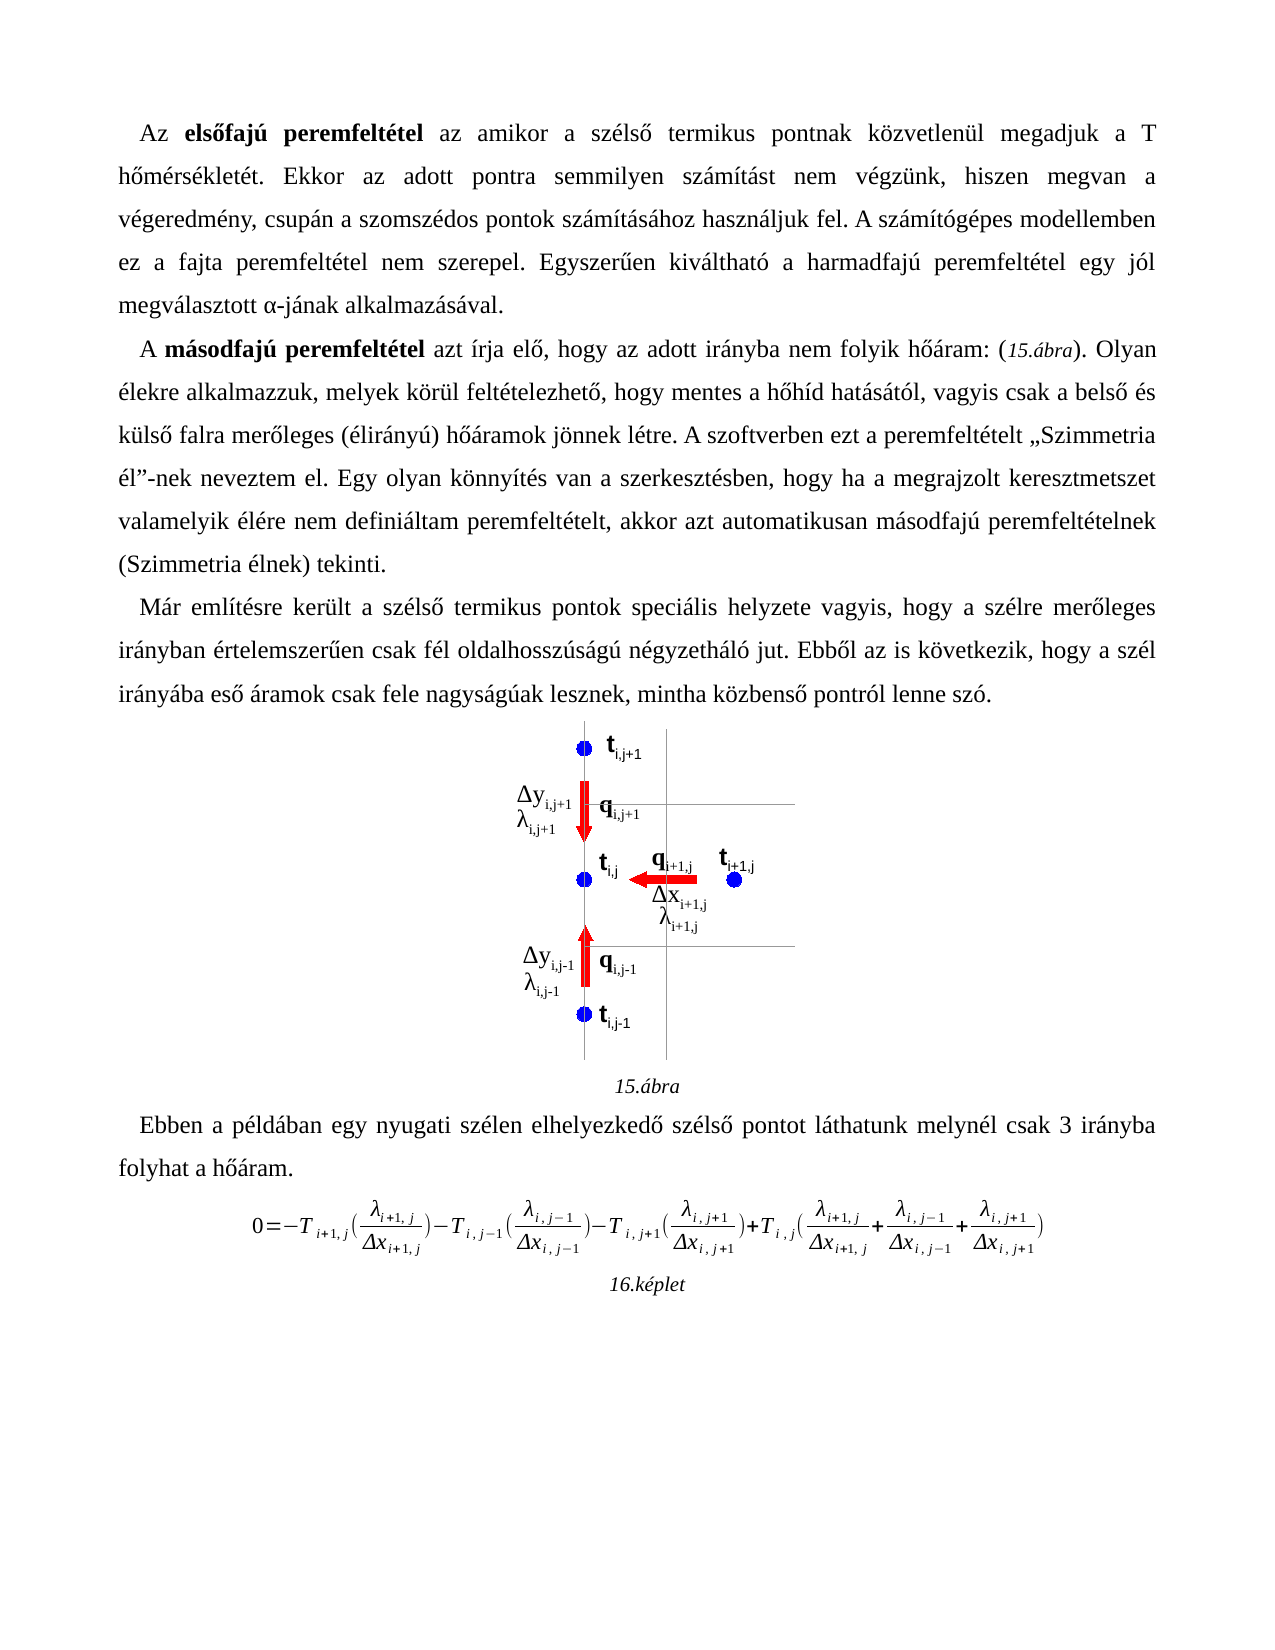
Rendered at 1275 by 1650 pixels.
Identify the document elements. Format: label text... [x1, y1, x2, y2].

text Ebben a példában egy nyugati szélen elhelyezkedő szélső pontot láthatunk melynél csak 3 irányba folyhat a hőáram. [118, 1110, 1157, 1182]
text Az elsőfajú peremfeltétel az amikor a szélső termikus pontnak közvetlenül megadjuk a T hőmérsékletét. Ekkor az adott pontra semmilyen számítást nem végzünk, hiszen megvan a végeredmény, csupán a szomszédos pontok számításához használjuk fel. A számítógépes modellemben ez a fajta peremfeltétel nem szerepel. Egyszerűen kiváltható a harmadfajú peremfeltétel egy jól megválasztott α-jának alkalmazásával. [118, 118, 1157, 319]
text 16.képlet [118, 1271, 1157, 1296]
text 15.ábra [118, 1074, 1157, 1098]
text Már említésre került a szélső termikus pontok speciális helyzete vagyis, hogy a szélre merőleges irányban értelemszerűen csak fél oldalhosszúságú négyzetháló jut. Ebből az is következik, hogy a szél irányába eső áramok csak fele nagyságúak lesznek, mintha közbenső pontról lenne szó. [118, 592, 1157, 707]
text A másodfajú peremfeltétel azt írja elő, hogy az adott irányba nem folyik hőáram: (15.ábra). Olyan élekre alkalmazzuk, melyek körül feltételezhető, hogy mentes a hőhíd hatásától, vagyis csak a belső és külső falra merőleges (élirányú) hőáramok jönnek létre. A szoftverben ezt a peremfeltételt „Szimmetria él”-nek neveztem el. Egy olyan könnyítés van a szerkesztésben, hogy ha a megrajzolt keresztmetszet valamelyik élére nem definiáltam peremfeltételt, akkor azt automatikusan másodfajú peremfeltételnek (Szimmetria élnek) tekinti. [118, 334, 1157, 578]
